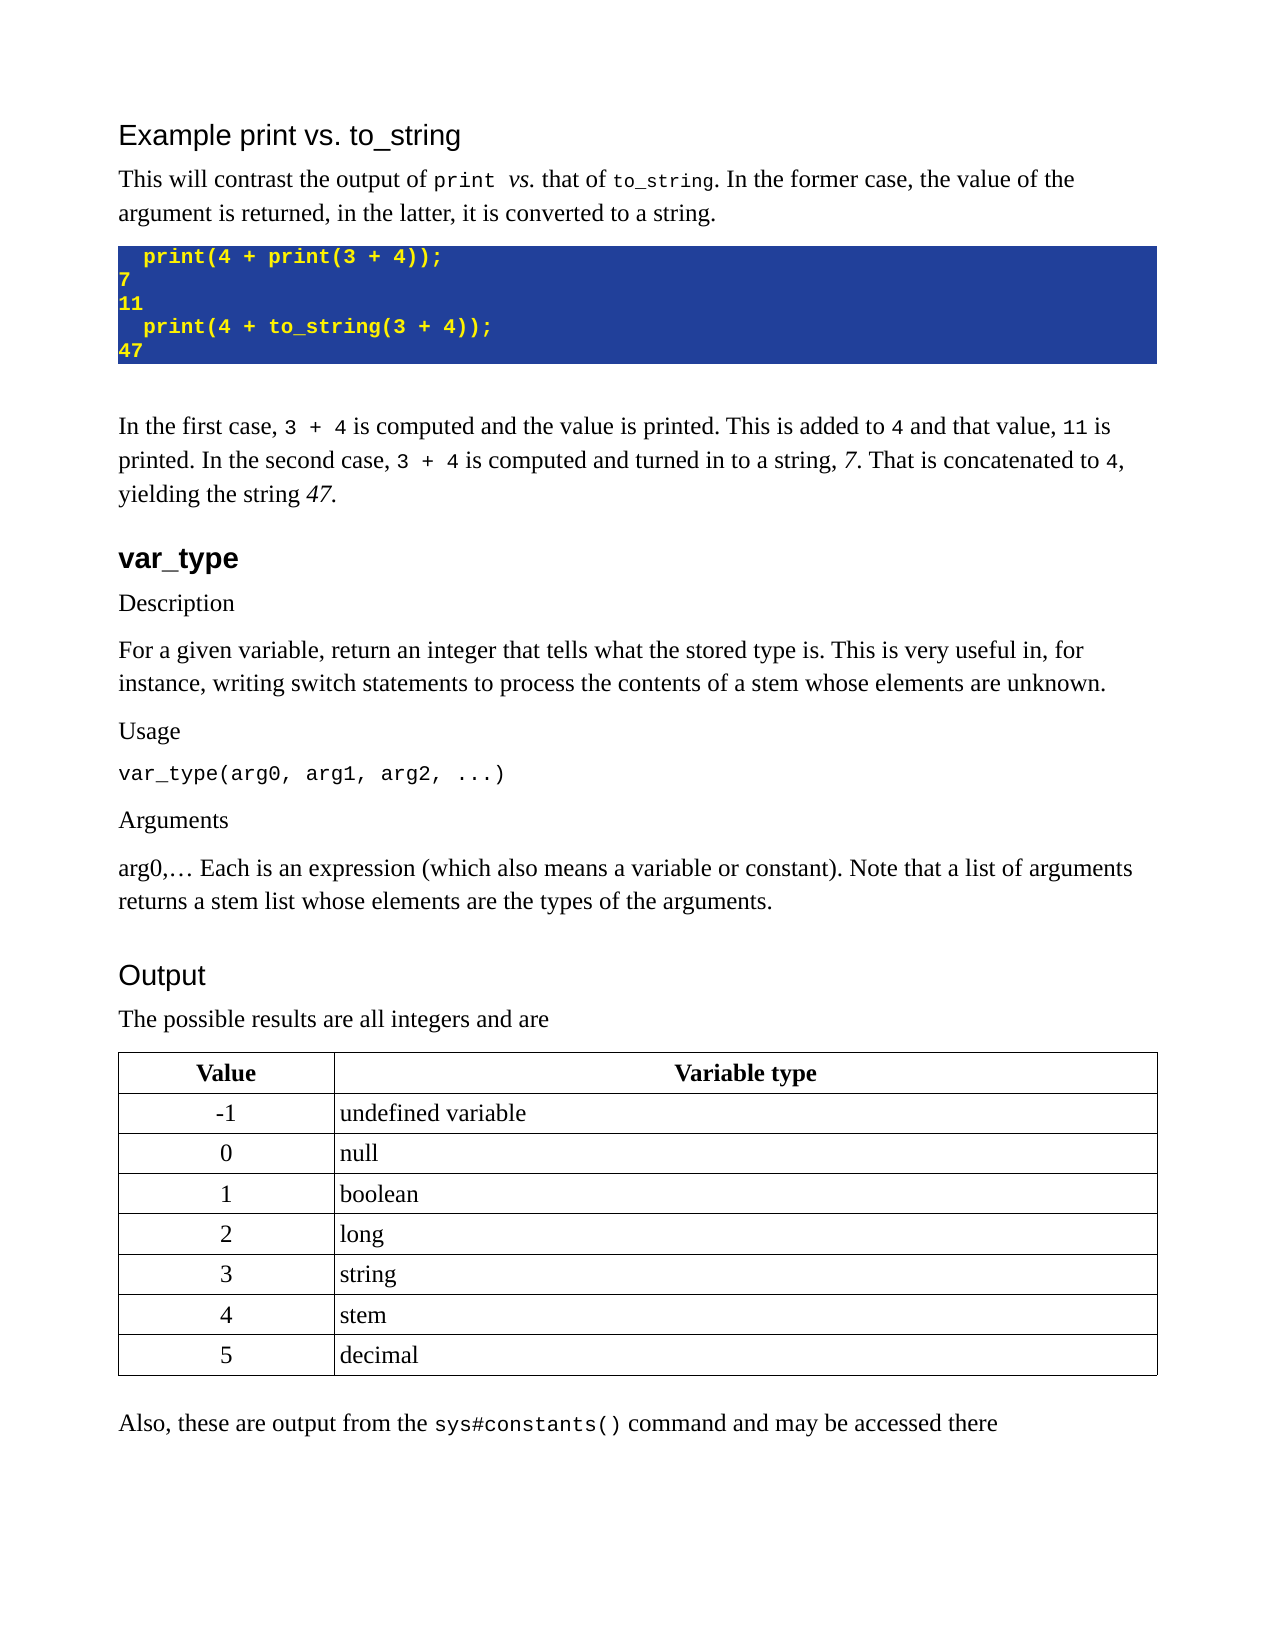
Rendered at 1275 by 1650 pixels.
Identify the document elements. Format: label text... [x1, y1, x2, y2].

subtitle Output [118, 958, 1157, 992]
table_header Value [119, 1053, 334, 1092]
text Usage [118, 716, 1157, 744]
table_cell -1 [119, 1094, 334, 1133]
table_cell 2 [119, 1214, 334, 1254]
table_cell boolean [335, 1174, 1157, 1213]
subtitle var_type [118, 541, 1157, 575]
text print(4 + to_string(3 + 4)); [118, 317, 1157, 340]
table_cell 1 [119, 1174, 334, 1213]
table_cell 3 [119, 1255, 334, 1294]
text Arguments [118, 805, 1157, 834]
subtitle Example print vs. to_string [118, 118, 1157, 152]
text var_type(arg0, arg1, arg2, ...) [118, 763, 1157, 787]
text Also, these are output from the sys#constants() command and may be accessed there [118, 1376, 1157, 1437]
text arg0,… Each is an expression (which also means a variable or constant). Note that a list of arguments returns a stem list whose elements are the types of the arguments. [118, 853, 1157, 914]
table_cell long [335, 1214, 1157, 1254]
text This will contrast the output of print vs. that of to_string. In the former case, the value of the argument is returned, in the latter, it is converted to a string. [118, 164, 1157, 227]
text print(4 + print(3 + 4)); [118, 246, 1157, 269]
text 47 [118, 340, 1157, 364]
table_cell 0 [119, 1134, 334, 1173]
text In the first case, 3 + 4 is computed and the value is printed. This is added to 4 and that value, 11 is printed. In the second case, 3 + 4 is computed and turned in to a string, 7. That is concatenated to 4, yielding the string 47. [118, 411, 1157, 508]
table_cell 5 [119, 1335, 334, 1374]
table_cell decimal [335, 1335, 1157, 1374]
text The possible results are all integers and are [118, 1004, 1157, 1033]
table_cell string [335, 1255, 1157, 1294]
table_header Variable type [335, 1053, 1157, 1092]
table_cell stem [335, 1295, 1157, 1334]
text Description [118, 588, 1157, 616]
table_cell 4 [119, 1295, 334, 1334]
table_cell undefined variable [335, 1094, 1157, 1133]
text For a given variable, return an integer that tells what the stored type is. This is very useful in, for instance, writing switch statements to process the contents of a stem whose elements are unknown. [118, 635, 1157, 697]
text 11 [118, 293, 1157, 317]
text 7 [118, 269, 1157, 293]
table_cell null [335, 1134, 1157, 1173]
